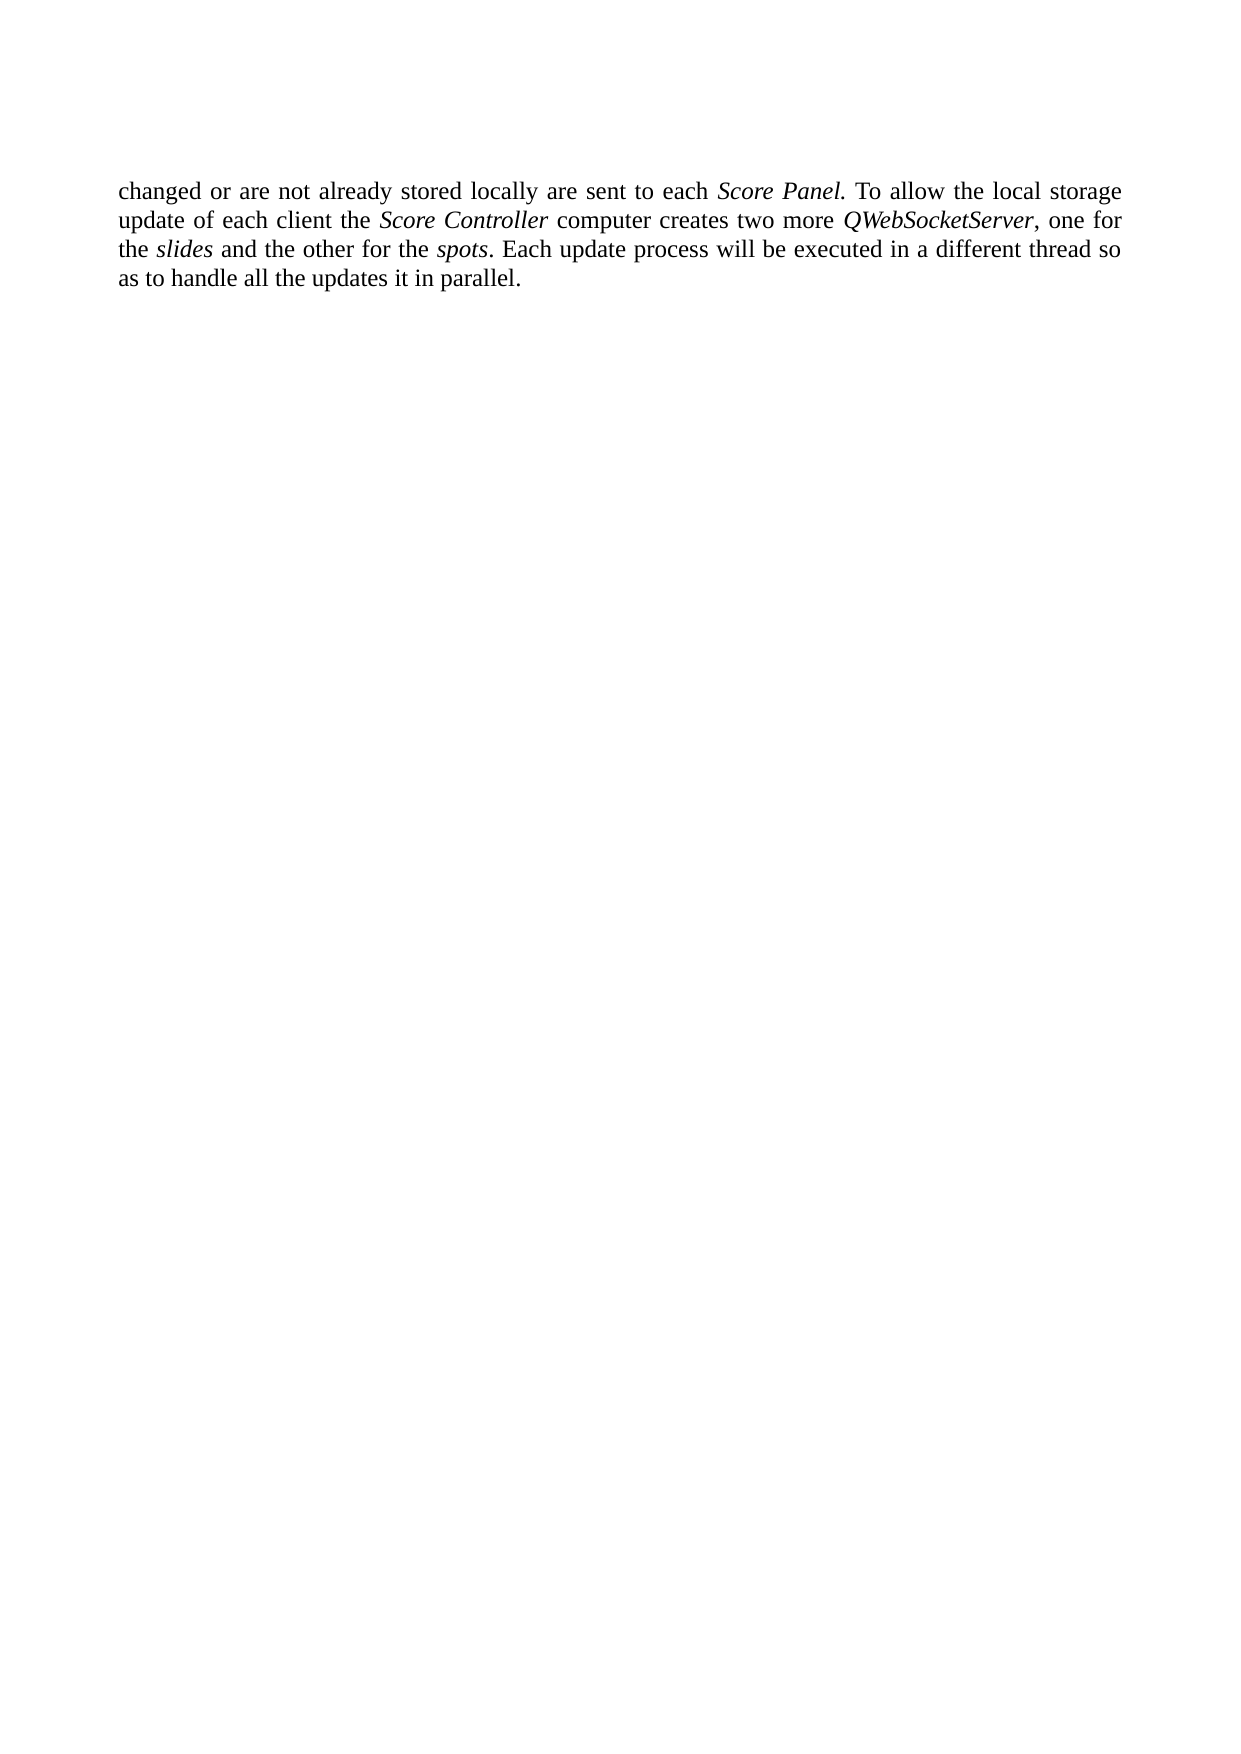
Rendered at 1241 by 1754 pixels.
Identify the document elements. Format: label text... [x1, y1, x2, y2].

text changed or are not already stored locally are sent to each Score Panel. To allow the local storage update of each client the Score Controller computer creates two more QWebSocketServer, one for the slides and the other for the spots. Each update process will be executed in a different thread so as to handle all the updates it in parallel. [118, 176, 1122, 291]
